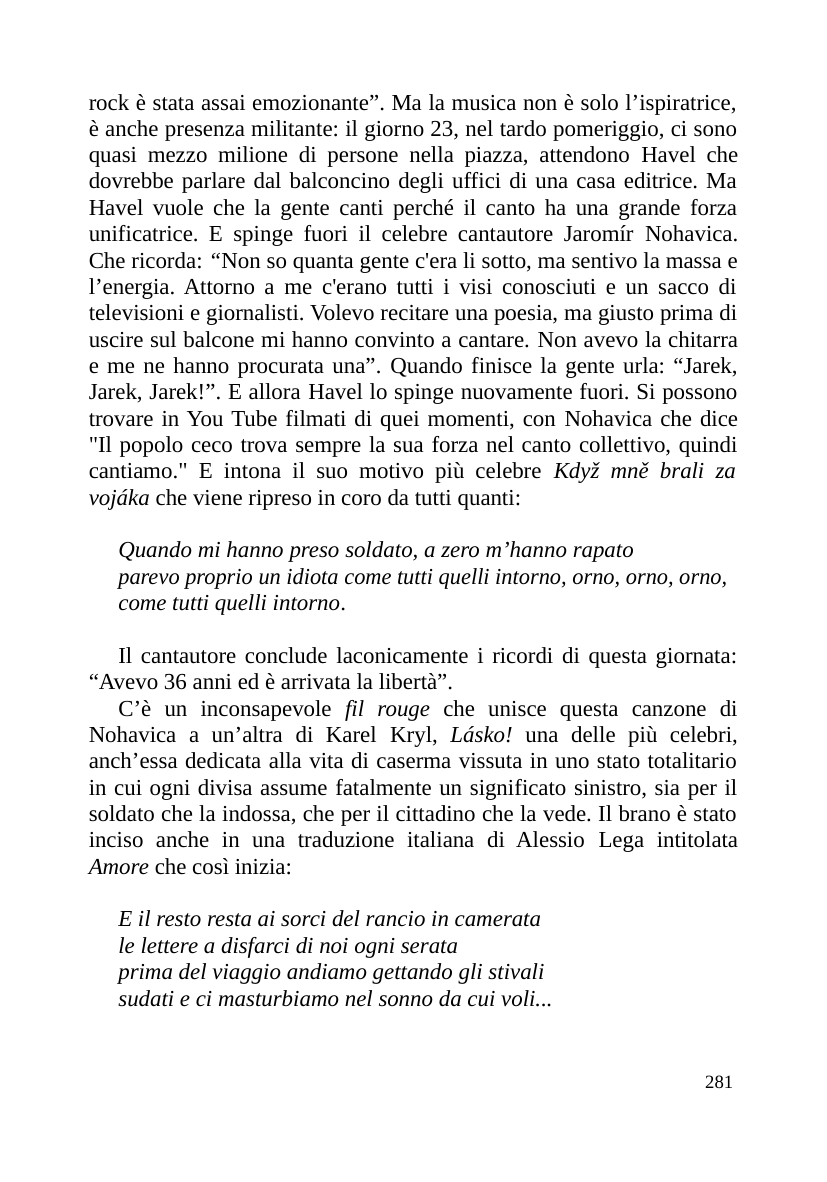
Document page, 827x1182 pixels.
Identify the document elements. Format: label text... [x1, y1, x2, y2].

text Quando mi hanno preso soldato, a zero m’hanno rapato [88, 537, 738, 563]
text rock è stata assai emozionante”. Ma la musica non è solo l’ispiratrice, è anche presenza militante: il giorno 23, nel tardo pomeriggio, ci sono quasi mezzo milione di persone nella piazza, attendono Havel che dovrebbe parlare dal balconcino degli uffici di una casa editrice. Ma Havel vuole che la gente canti perché il canto ha una grande forza unificatrice. E spinge fuori il celebre cantautore Jaromír Nohavica. Che ricorda: “Non so quanta gente c'era li sotto, ma sentivo la massa e l’energia. Attorno a me c'erano tutti i visi conosciuti e un sacco di televisioni e giornalisti. Volevo recitare una poesia, ma giusto prima di uscire sul balcone mi hanno convinto a cantare. Non avevo la chitarra e me ne hanno procurata una”. Quando finisce la gente urla: “Jarek, Jarek, Jarek!”. E allora Havel lo spinge nuovamente fuori. Si possono trovare in You Tube filmati di quei momenti, con Nohavica che dice "Il popolo ceco trova sempre la sua forza nel canto collettivo, quindi cantiamo." E intona il suo motivo più celebre Když mně brali za vojáka che viene ripreso in coro da tutti quanti: [88, 88, 738, 510]
text E il resto resta ai sorci del rancio in camerata [88, 906, 738, 932]
text le lettere a disfarci di noi ogni serata [88, 932, 738, 958]
text come tutti quelli intorno. [88, 589, 738, 616]
text C’è un inconsapevole fil rouge che unisce questa canzone di Nohavica a un’altra di Karel Kryl, Lásko! una delle più celebri, anch’essa dedicata alla vita di caserma vissuta in uno stato totalitario in cui ogni divisa assume fatalmente un significato sinistro, sia per il soldato che la indossa, che per il cittadino che la vede. Il brano è stato inciso anche in una traduzione italiana di Alessio Lega intitolata Amore che così inizia: [88, 695, 738, 879]
text Il cantautore conclude laconicamente i ricordi di questa giornata: “Avevo 36 anni ed è arrivata la libertà”. [88, 642, 738, 695]
text sudati e ci masturbiamo nel sonno da cui voli... [88, 984, 738, 1011]
text prima del viaggio andiamo gettando gli stivali [88, 958, 738, 984]
text parevo proprio un idiota come tutti quelli intorno, orno, orno, orno, [88, 563, 738, 589]
